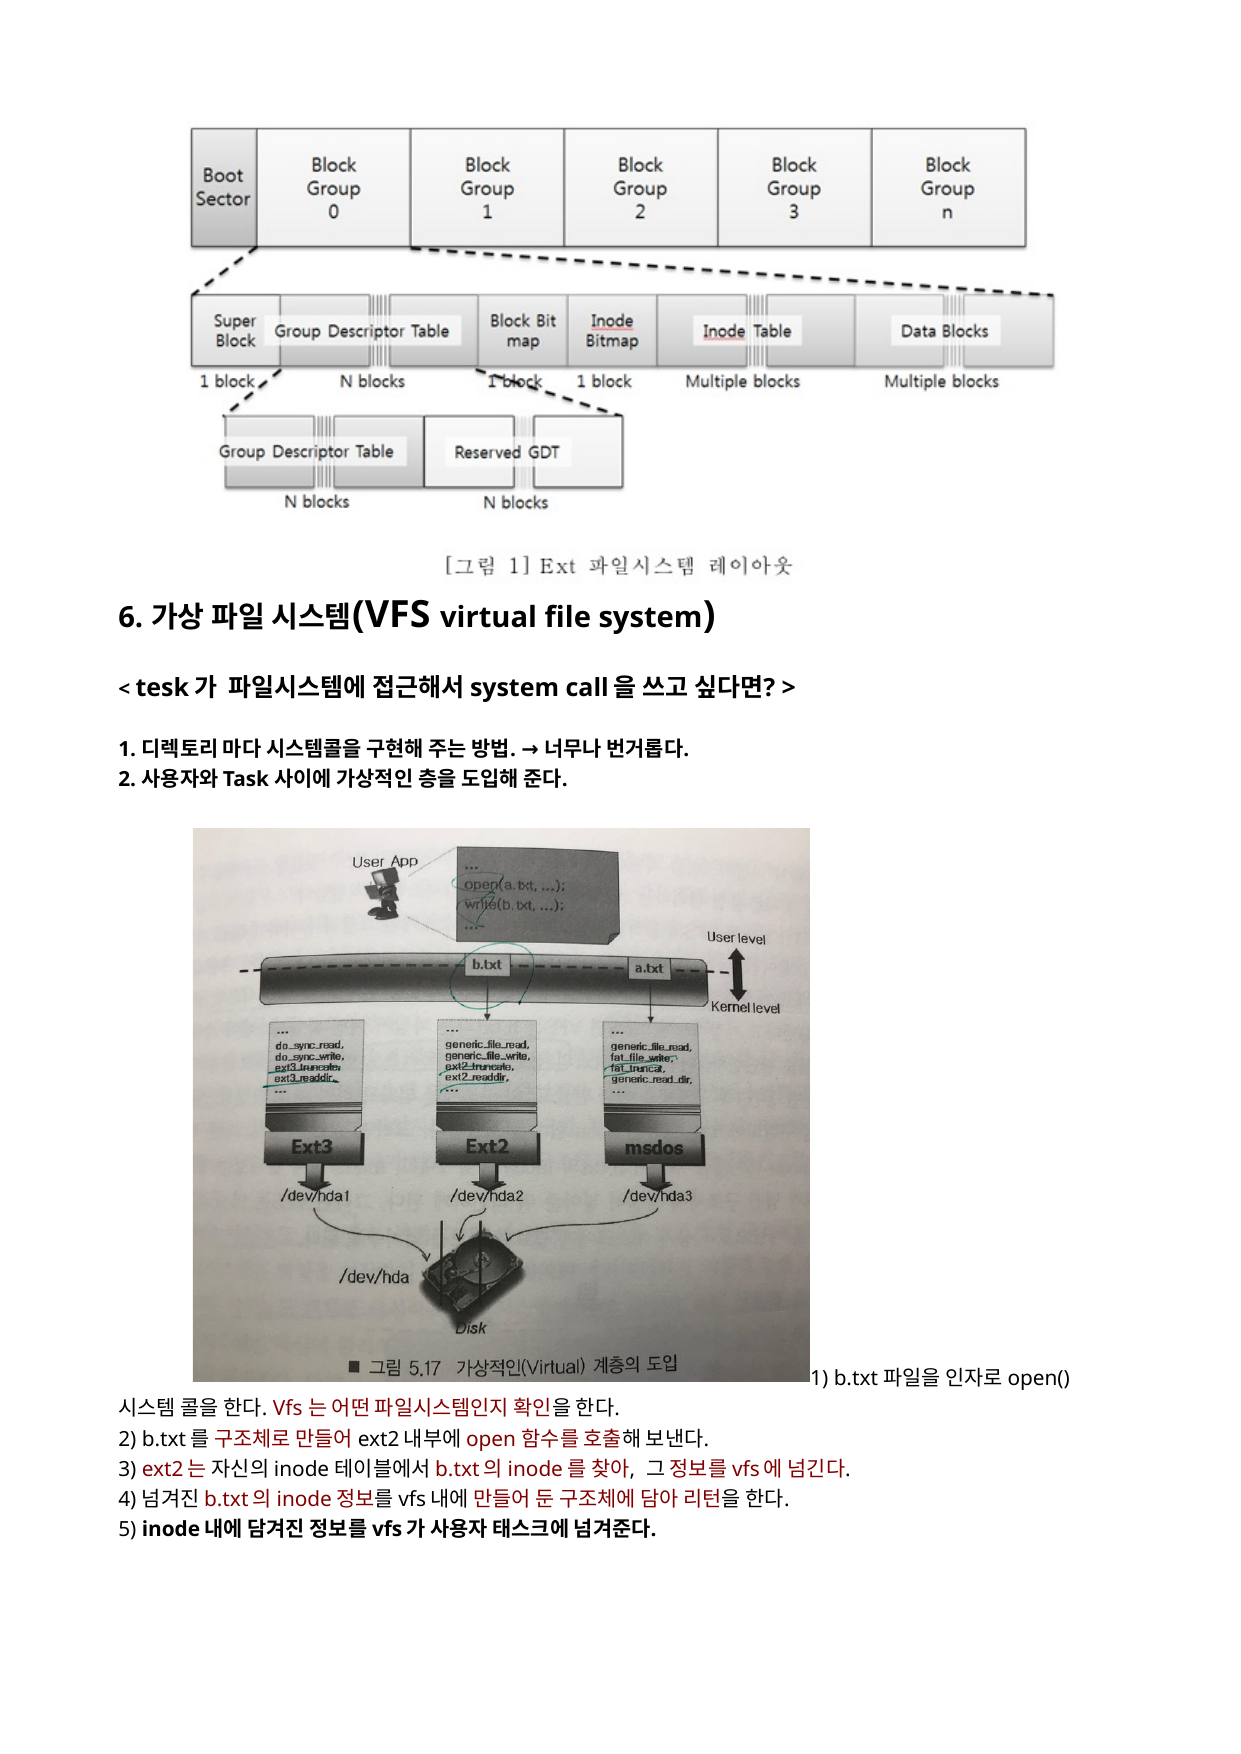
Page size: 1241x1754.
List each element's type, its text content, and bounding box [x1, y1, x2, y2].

text 4) 넘겨진 b.txt의 inode정보를 vfs내에 만들어 둔 구조체에 담아 리턴을 한다. [118, 1482, 1122, 1513]
text 2. 사용자와 Task 사이에 가상적인 층을 도입해 준다. [118, 762, 1122, 792]
text 2) b.txt를 구조체로 만들어 ext2내부에 open 함수를 호출해 보낸다. [118, 1422, 1122, 1452]
picture [175, 118, 1065, 588]
picture [192, 828, 810, 1382]
text 1) b.txt 파일을 인자로open() 시스템 콜을 한다. Vfs 는 어떤 파일시스템인지 확인을 한다. [118, 1361, 1122, 1422]
text < tesk가 파일시스템에 접근해서 system call을 쓰고 싶다면? > [118, 667, 1122, 703]
text 5) inode내에 담겨진 정보를 vfs가 사용자 태스크에 넘겨준다. [118, 1513, 1122, 1543]
text 3) ext2는 자신의 inode 테이블에서 b.txt의 inode를 찾아, 그 정보를 vfs에 넘긴다. [118, 1452, 1122, 1482]
text 1. 디렉토리 마다 시스템콜을 구현해 주는 방법. → 너무나 번거롭다. [118, 732, 1122, 762]
text 6. 가상 파일 시스템(VFS virtual file system) [118, 588, 1122, 639]
